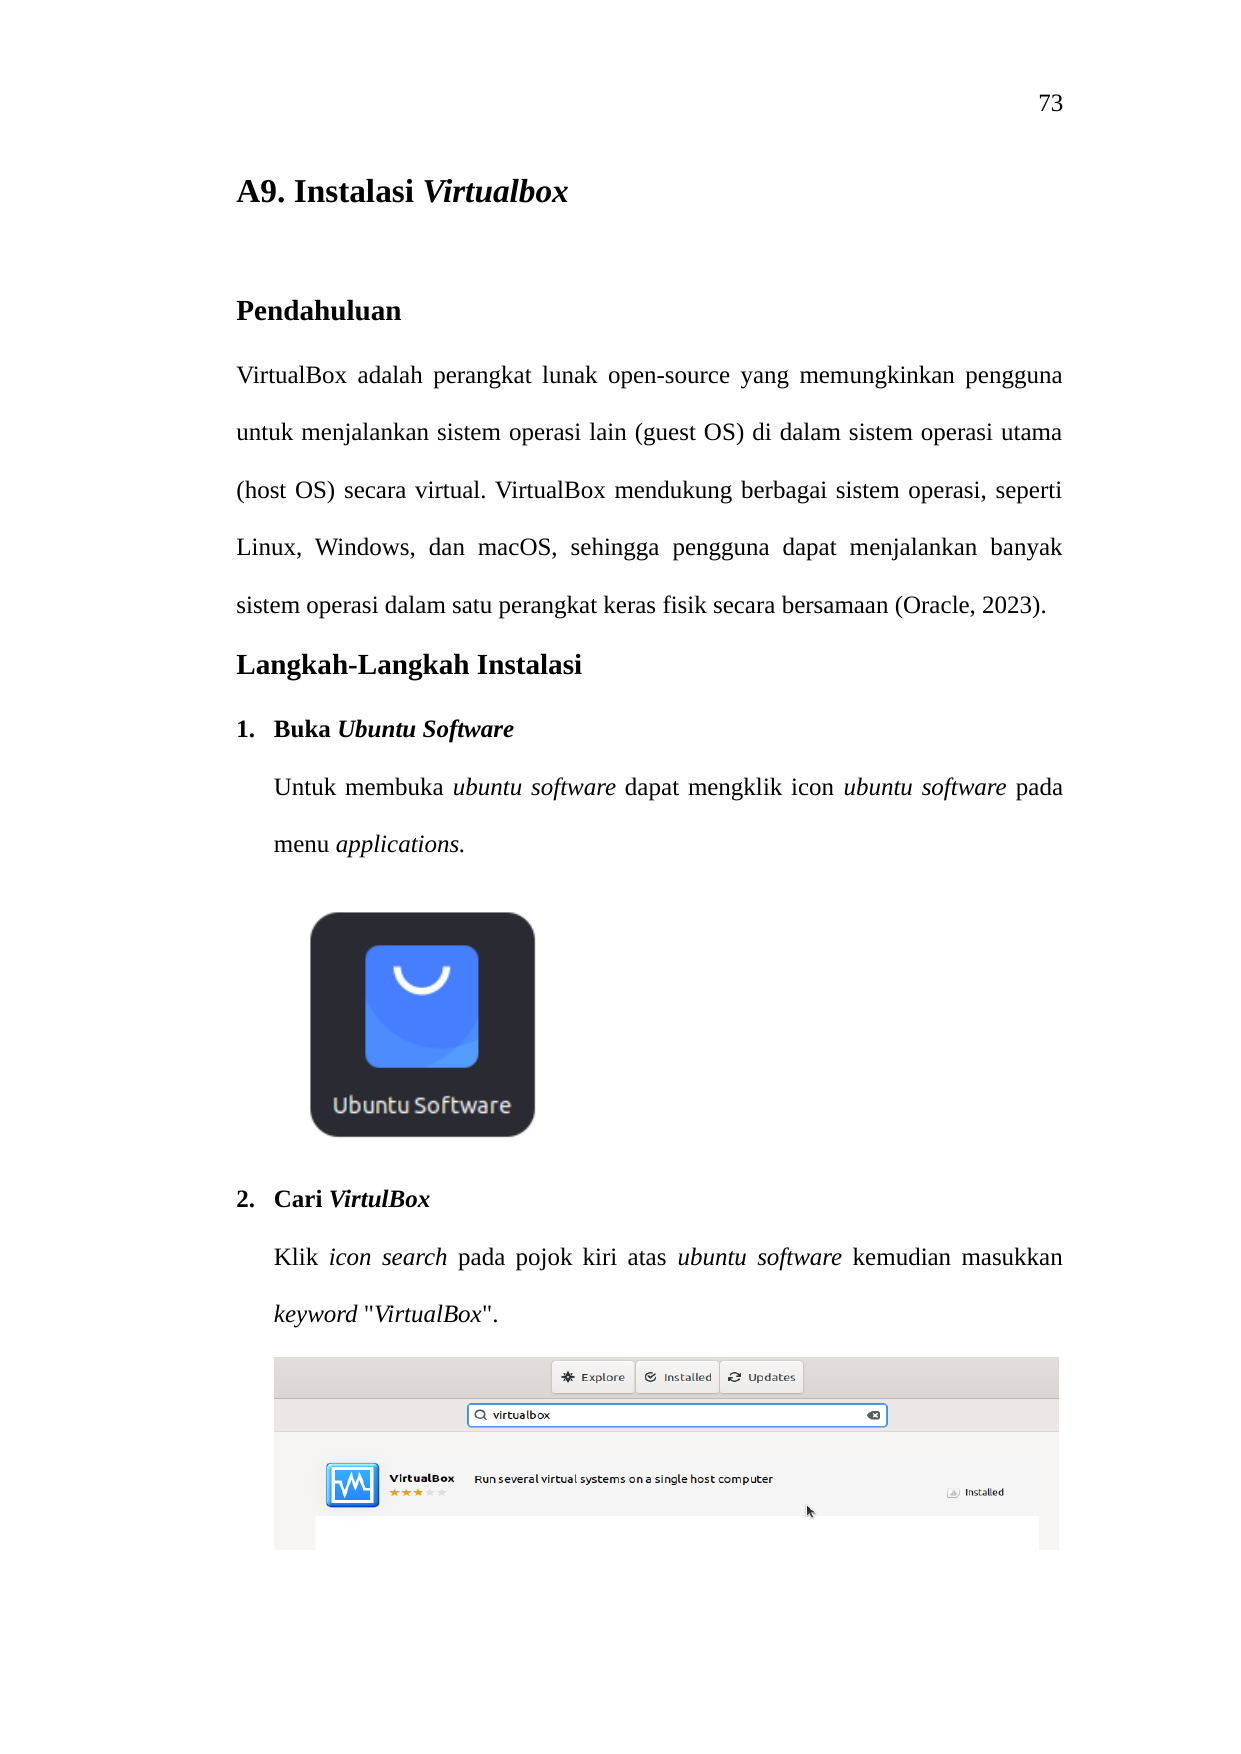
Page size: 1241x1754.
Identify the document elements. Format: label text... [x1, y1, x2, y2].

subtitle A9. Instalasi Virtualbox [236, 172, 1063, 210]
list Klik icon search pada pojok kiri atas ubuntu software kemudian masukkan keyword "VirtualBox". [236, 1242, 1063, 1328]
text VirtualBox adalah perangkat lunak open-source yang memungkinkan pengguna untuk menjalankan sistem operasi lain (guest OS) di dalam sistem operasi utama (host OS) secara virtual. VirtualBox mendukung berbagai sistem operasi, seperti Linux, Windows, dan macOS, sehingga pengguna dapat menjalankan banyak sistem operasi dalam satu perangkat keras fisik secara bersamaan (Oracle, 2023). [236, 360, 1063, 619]
list Cari VirtulBox [236, 1184, 1063, 1213]
list Untuk membuka ubuntu software dapat mengklik icon ubuntu software pada menu applications. [236, 772, 1063, 858]
list Buka Ubuntu Software [236, 714, 1063, 743]
picture [273, 887, 576, 1156]
text Langkah-Langkah Instalasi [236, 647, 1063, 681]
text Pendahuluan [236, 293, 1063, 326]
